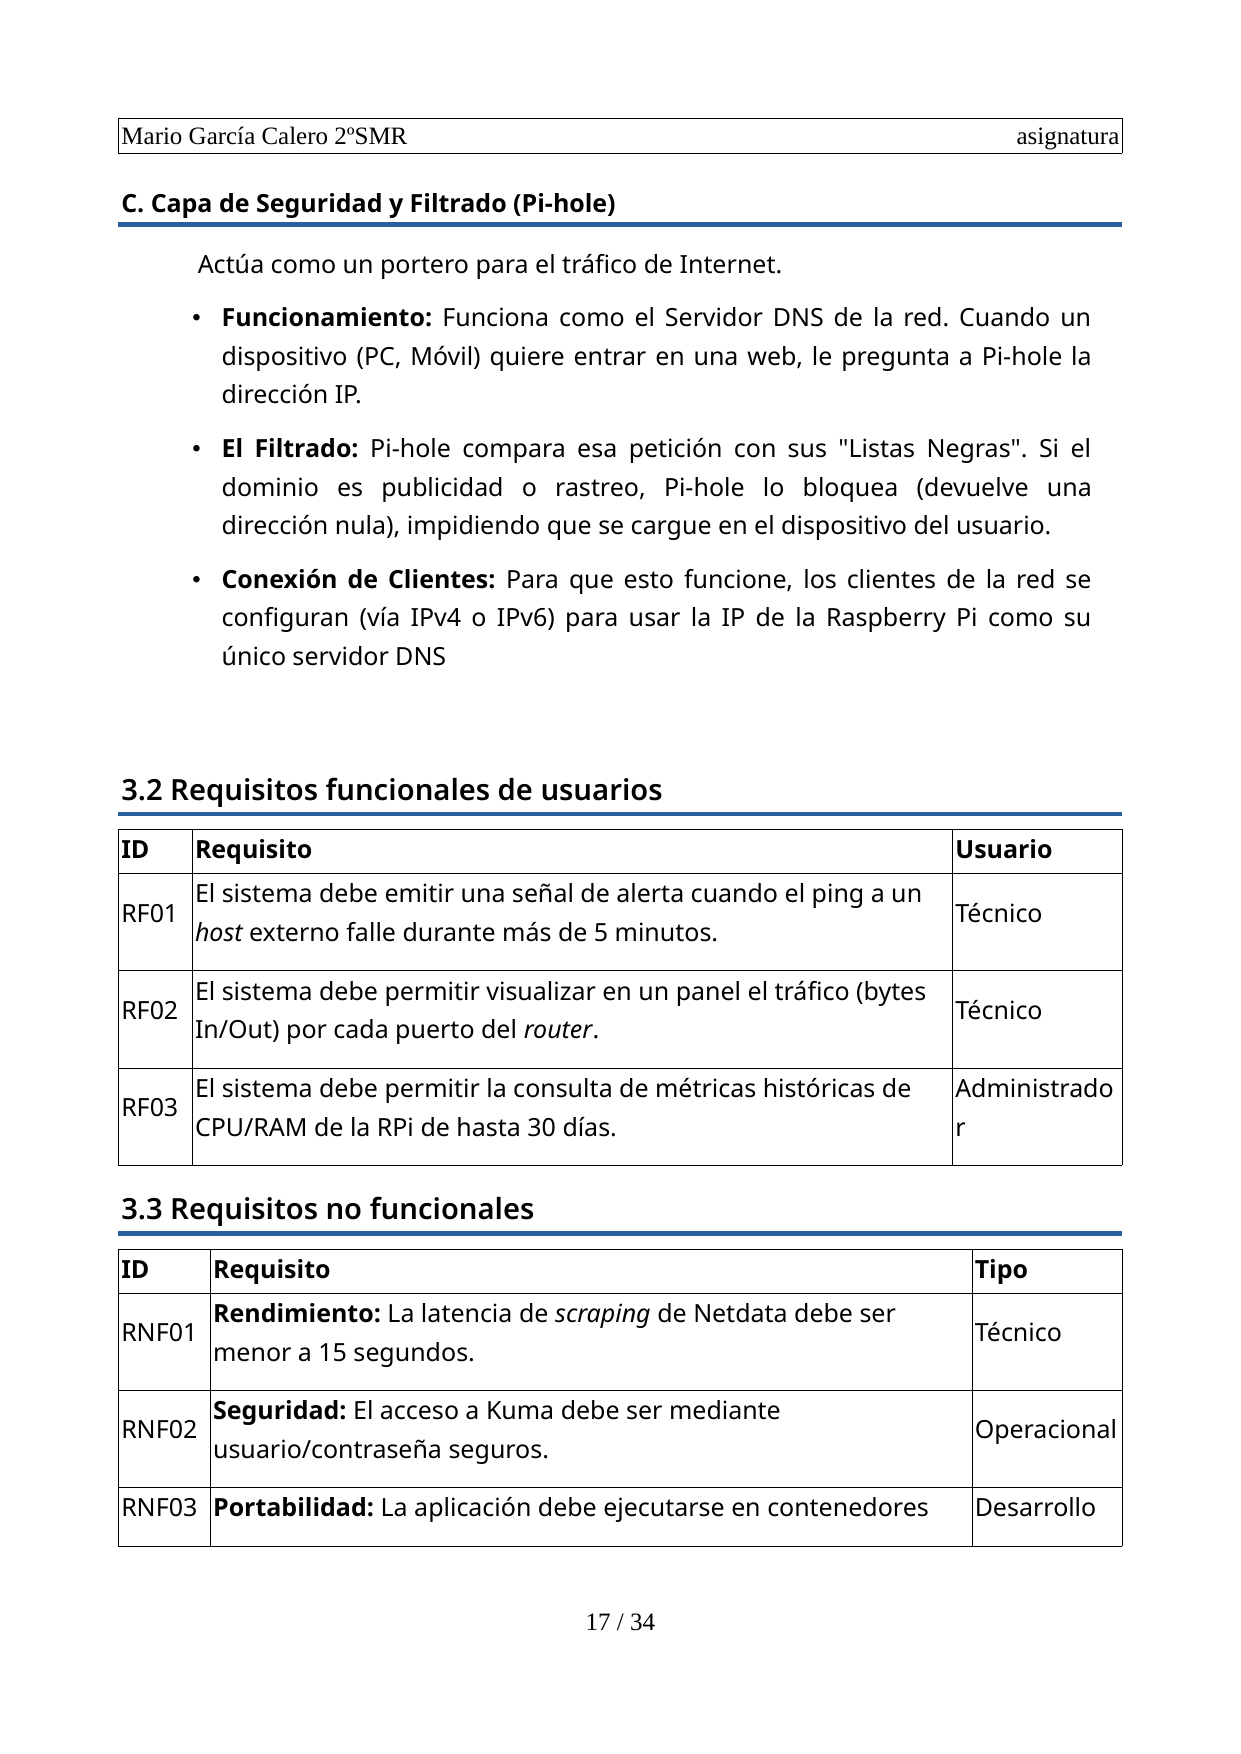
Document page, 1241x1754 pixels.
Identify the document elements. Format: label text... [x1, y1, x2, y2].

table_cell El sistema debe permitir visualizar en un panel el tráfico (bytes In/Out) por cada puerto del router. [193, 971, 952, 1067]
table_header ID [119, 1250, 210, 1292]
table_cell RF03 [119, 1069, 192, 1165]
table_header Requisito [211, 1250, 972, 1292]
table_cell RNF01 [119, 1294, 210, 1390]
table_cell Seguridad: El acceso a Kuma debe ser mediante usuario/contraseña seguros. [211, 1391, 972, 1487]
text Actúa como un portero para el tráfico de Internet. [148, 246, 1093, 280]
table_cell El sistema debe emitir una señal de alerta cuando el ping a un host externo falle durante más de 5 minutos. [193, 874, 952, 970]
list Funcionamiento: Funciona como el Servidor DNS de la red. Cuando un dispositivo (PC, Móvil) quiere entrar en una web, le pregunta a Pi-hole la dirección IP. [192, 299, 1093, 411]
table_cell RNF03 [119, 1488, 210, 1546]
table_header Usuario [953, 830, 1122, 873]
list Conexión de Clientes: Para que esto funcione, los clientes de la red se configuran (vía IPv4 o IPv6) para usar la IP de la Raspberry Pi como su único servidor DNS [192, 561, 1093, 673]
table_cell Desarrollo [973, 1488, 1122, 1546]
table_cell Técnico [973, 1294, 1122, 1390]
table_cell El sistema debe permitir la consulta de métricas históricas de CPU/RAM de la RPi de hasta 30 días. [193, 1069, 952, 1165]
table_header ID [119, 830, 192, 873]
subtitle 3.3 Requisitos no funcionales [118, 1186, 1122, 1231]
table_cell Técnico [953, 874, 1122, 970]
subtitle C. Capa de Seguridad y Filtrado (Pi-hole) [118, 182, 1122, 222]
subtitle 3.2 Requisitos funcionales de usuarios [118, 766, 1122, 812]
table_header Requisito [193, 830, 952, 873]
table_cell RF02 [119, 971, 192, 1067]
table_cell RNF02 [119, 1391, 210, 1487]
table_cell RF01 [119, 874, 192, 970]
table_cell Operacional [973, 1391, 1122, 1487]
table_cell Portabilidad: La aplicación debe ejecutarse en contenedores [211, 1488, 972, 1546]
list El Filtrado: Pi-hole compara esa petición con sus "Listas Negras". Si el dominio es publicidad o rastreo, Pi-hole lo bloquea (devuelve una dirección nula), impidiendo que se cargue en el dispositivo del usuario. [192, 430, 1093, 542]
table_header Tipo [973, 1250, 1122, 1292]
table_cell Técnico [953, 971, 1122, 1067]
table_cell Administrador [953, 1069, 1122, 1165]
table_cell Rendimiento: La latencia de scraping de Netdata debe ser menor a 15 segundos. [211, 1294, 972, 1390]
